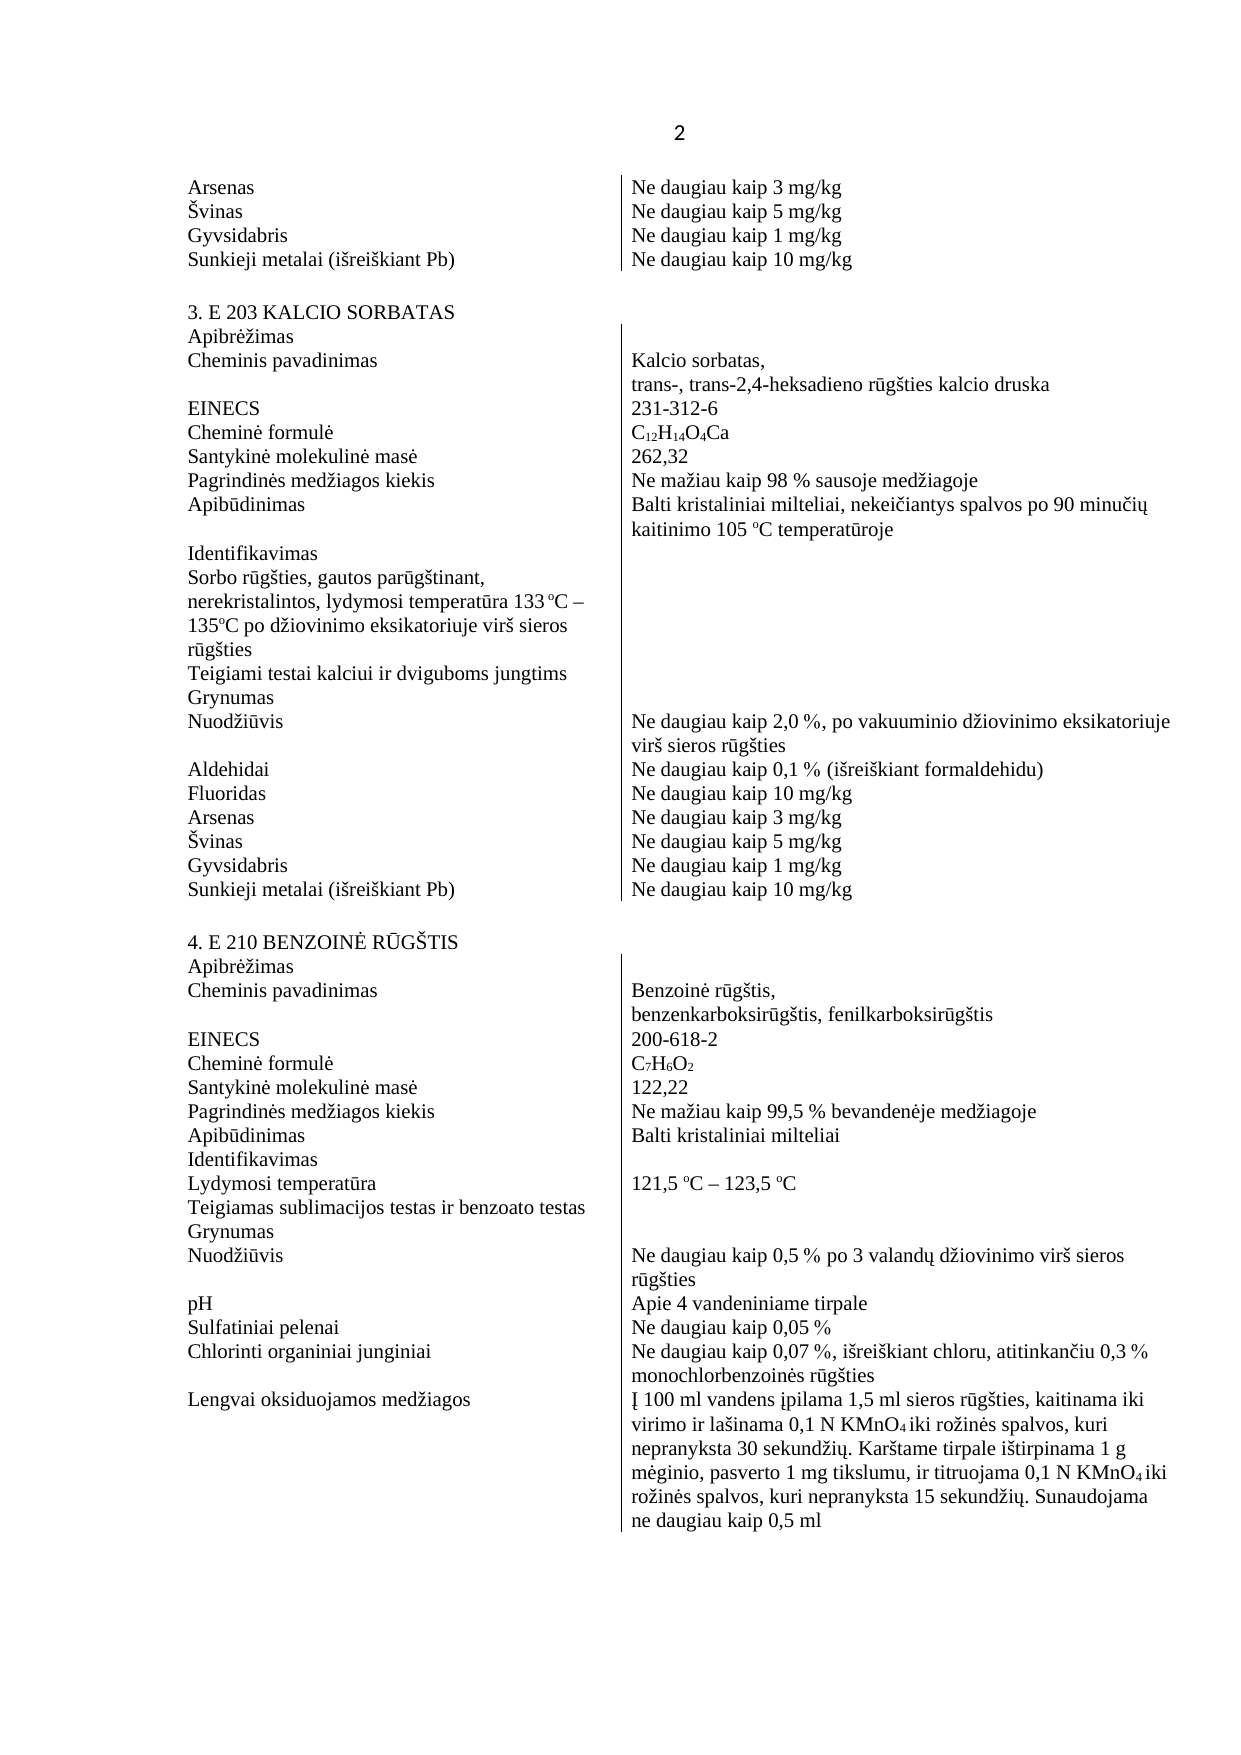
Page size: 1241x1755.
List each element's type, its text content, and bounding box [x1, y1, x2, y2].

table_cell C12H14O4Ca [622, 420, 1181, 444]
table_cell Pagrindinės medžiagos kiekis [177, 1099, 621, 1123]
table_cell 121,5 oC – 123,5 oC [622, 1171, 1181, 1195]
table_cell Identifikavimas [177, 1147, 621, 1171]
table_cell Balti kristaliniai milteliai, nekeičiantys spalvos po 90 minučių kaitinimo 105 oC temperatūroje [622, 493, 1181, 541]
table_cell Ne daugiau kaip 10 mg/kg [622, 247, 1181, 271]
table_cell Santykinė molekulinė masė [177, 1075, 621, 1099]
table_cell Arsenas [177, 805, 621, 829]
table_cell Apibrėžimas [177, 324, 621, 348]
table_cell 262,32 [622, 444, 1181, 468]
table_header 3. E 203 KALCIO SORBATAS [177, 300, 1181, 324]
table_cell pH [177, 1291, 621, 1315]
table_cell Ne daugiau kaip 2,0 , po vakuuminio džiovinimo eksikatoriuje virš sieros rūgšties [622, 709, 1181, 757]
table_cell Apibūdinimas [177, 1123, 621, 1147]
table_cell Ne daugiau kaip 3 mg/kg [622, 175, 1181, 199]
table_cell Sulfatiniai pelenai [177, 1315, 621, 1339]
table_cell Gyvsidabris [177, 853, 621, 877]
table_cell Nuodžiūvis [177, 709, 621, 757]
table_cell Ne daugiau kaip 0,5  po 3 valandų džiovinimo virš sieros rūgšties [622, 1243, 1181, 1291]
table_cell Lengvai oksiduojamos medžiagos [177, 1388, 621, 1532]
table_cell Ne daugiau kaip 0,1  (išreiškiant formaldehidu) [622, 757, 1181, 781]
table_cell Ne daugiau kaip 3 mg/kg [622, 805, 1181, 829]
table_cell Lydymosi temperatūra [177, 1171, 621, 1195]
table_cell Ne daugiau kaip 1 mg/kg [622, 853, 1181, 877]
table_cell Cheminė formulė [177, 1051, 621, 1074]
table_cell Chlorinti organiniai junginiai [177, 1339, 621, 1387]
table_cell Arsenas [177, 175, 621, 199]
table_cell Grynumas [177, 685, 621, 709]
table_cell Grynumas [177, 1219, 621, 1243]
table_cell Cheminis pavadinimas [177, 978, 621, 1026]
table_cell Teigiamas sublimacijos testas ir benzoato testas [177, 1195, 621, 1219]
table_cell Sorbo rūgšties, gautos parūgštinant, nerekristalintos, lydymosi temperatūra 133 oC – 135oC po džiovinimo eksikatoriuje virš sieros rūgšties [177, 565, 621, 661]
table_cell [622, 1147, 1181, 1171]
table_cell Cheminis pavadinimas [177, 348, 621, 396]
table_cell Ne daugiau kaip 5 mg/kg [622, 829, 1181, 853]
table_cell Apie 4 vandeniniame tirpale [622, 1291, 1181, 1315]
table_cell Fluoridas [177, 781, 621, 805]
table_header 4. E 210 BENZOINĖ RŪGŠTIS [177, 930, 1181, 954]
table_cell Cheminė formulė [177, 420, 621, 444]
table_cell EINECS [177, 1026, 621, 1051]
table_cell Nuodžiūvis [177, 1243, 621, 1291]
table_cell Ne daugiau kaip 10 mg/kg [622, 781, 1181, 805]
table_cell Gyvsidabris [177, 223, 621, 247]
table_cell 122,22 [622, 1075, 1181, 1099]
table_cell Ne daugiau kaip 0,05  [622, 1315, 1181, 1339]
table_cell Ne mažiau kaip 99,5 % bevandenėje medžiagoje [622, 1099, 1181, 1123]
table_cell [622, 1219, 1181, 1243]
table_cell [622, 685, 1181, 709]
table_cell Švinas [177, 829, 621, 853]
table_cell C7H6O2 [622, 1051, 1181, 1074]
table_cell Pagrindinės medžiagos kiekis [177, 468, 621, 492]
table_cell Sunkieji metalai (išreiškiant Pb) [177, 247, 621, 271]
table_cell [622, 324, 1181, 348]
table_cell [622, 565, 1181, 661]
table_cell Ne daugiau kaip 10 mg/kg [622, 878, 1181, 901]
table_cell Santykinė molekulinė masė [177, 444, 621, 468]
table_cell 200-618-2 [622, 1026, 1181, 1051]
table_cell Sunkieji metalai (išreiškiant Pb) [177, 878, 621, 901]
table_cell Ne daugiau kaip 5 mg/kg [622, 199, 1181, 223]
table_cell Ne daugiau kaip 0,07 , išreiškiant chloru, atitinkančiu 0,3  monochlorbenzoinės rūgšties [622, 1339, 1181, 1387]
table_cell Ne mažiau kaip 98 % sausoje medžiagoje [622, 468, 1181, 492]
table_cell [622, 541, 1181, 564]
table_cell [622, 954, 1181, 978]
table_cell Ne daugiau kaip 1 mg/kg [622, 223, 1181, 247]
table_cell Identifikavimas [177, 541, 621, 564]
table_cell Balti kristaliniai milteliai [622, 1123, 1181, 1147]
table_cell Benzoinė rūgštis, benzenkarboksirūgštis, fenilkarboksirūgštis [622, 978, 1181, 1026]
table_cell Į 100 ml vandens įpilama 1,5 ml sieros rūgšties, kaitinama iki virimo ir lašinama 0,1 N KMnO4 iki rožinės spalvos, kuri nepranyksta 30 sekundžių. Karštame tirpale ištirpinama 1 g mėginio, pasverto 1 mg tikslumu, ir titruojama 0,1 N KMnO4 iki rožinės spalvos, kuri nepranyksta 15 sekundžių. Sunaudojama ne daugiau kaip 0,5 ml [622, 1388, 1181, 1532]
table_cell EINECS [177, 396, 621, 420]
table_cell [622, 661, 1181, 685]
table_cell Apibūdinimas [177, 493, 621, 541]
table_cell Aldehidai [177, 757, 621, 781]
table_cell Kalcio sorbatas, trans-, trans-2,4-heksadieno rūgšties kalcio druska [622, 348, 1181, 396]
table_cell 231-312-6 [622, 396, 1181, 420]
table_cell [622, 1195, 1181, 1219]
table_cell Apibrėžimas [177, 954, 621, 978]
table_cell Švinas [177, 199, 621, 223]
table_cell Teigiami testai kalciui ir dviguboms jungtims [177, 661, 621, 685]
